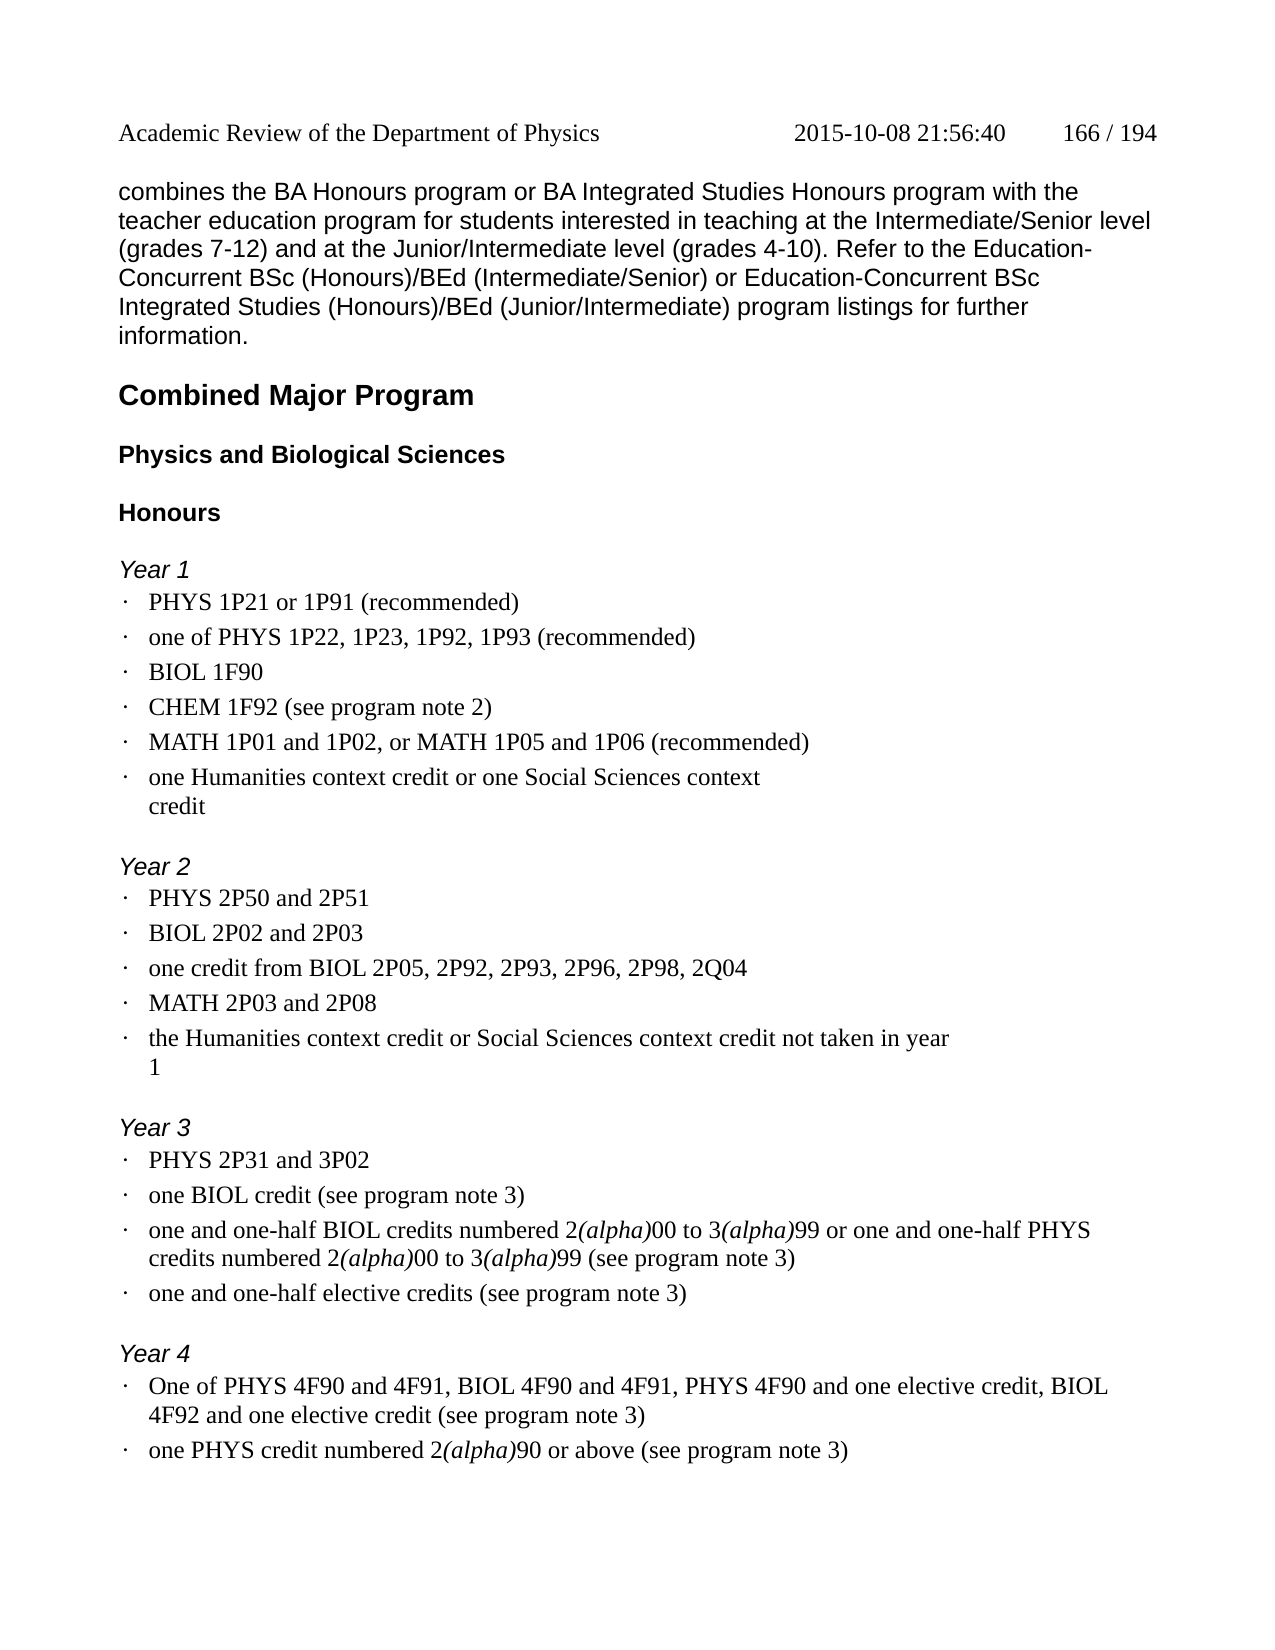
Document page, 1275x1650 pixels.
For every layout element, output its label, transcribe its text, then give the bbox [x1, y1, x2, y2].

table_cell · [118, 654, 145, 689]
table_cell · [118, 1020, 145, 1084]
text Year 4 [118, 1310, 1157, 1368]
table_cell CHEM 1F92 (see program note 2) [145, 689, 821, 724]
table_cell · [118, 1432, 145, 1467]
table_cell · [118, 985, 145, 1020]
table_cell · [118, 1275, 145, 1310]
table_cell · [118, 1212, 145, 1275]
text Year 2 [118, 823, 1157, 880]
table_cell BIOL 1F90 [145, 654, 821, 689]
table_cell one BIOL credit (see program note 3) [145, 1177, 1157, 1212]
table_cell BIOL 2P02 and 2P03 [145, 915, 962, 950]
table_cell · [118, 950, 145, 985]
table_cell one credit from BIOL 2P05, 2P92, 2P93, 2P96, 2P98, 2Q04 [145, 950, 962, 985]
table_cell · [118, 724, 145, 759]
table_cell · [118, 619, 145, 654]
table_cell · [118, 1177, 145, 1212]
table_cell one Humanities context credit or one Social Sciences context credit [145, 759, 821, 823]
table_cell the Humanities context credit or Social Sciences context credit not taken in year 1 [145, 1020, 962, 1084]
table_header · [118, 1368, 145, 1432]
table_cell one PHYS credit numbered 2(alpha)90 or above (see program note 3) [145, 1432, 1157, 1467]
text Year 3 [118, 1084, 1157, 1142]
table_header One of PHYS 4F90 and 4F91, BIOL 4F90 and 4F91, PHYS 4F90 and one elective credit, BIOL 4F92 and one elective credit (see program note 3) [145, 1368, 1157, 1432]
table_cell one and one-half elective credits (see program note 3) [145, 1275, 1157, 1310]
table_header · [118, 1142, 145, 1177]
table_header PHYS 1P21 or 1P91 (recommended) [145, 584, 821, 619]
table_header · [118, 584, 145, 619]
table_cell MATH 1P01 and 1P02, or MATH 1P05 and 1P06 (recommended) [145, 724, 821, 759]
table_cell MATH 2P03 and 2P08 [145, 985, 962, 1020]
table_cell · [118, 689, 145, 724]
table_header · [118, 880, 145, 915]
table_header PHYS 2P50 and 2P51 [145, 880, 962, 915]
table_cell one of PHYS 1P22, 1P23, 1P92, 1P93 (recommended) [145, 619, 821, 654]
table_header PHYS 2P31 and 3P02 [145, 1142, 1157, 1177]
text combines the BA Honours program or BA Integrated Studies Honours program with the teacher education program for students interested in teaching at the Intermediate/Senior level (grades 7-12) and at the Junior/Intermediate level (grades 4-10). Refer to the Education-Concurrent BSc (Honours)/BEd (Intermediate/Senior) or Education-Concurrent BSc Integrated Studies (Honours)/BEd (Junior/Intermediate) program listings for further information. Combined Major Program Physics and Biological Sciences Honours Year 1 [118, 177, 1157, 584]
table_cell · [118, 759, 145, 823]
table_cell one and one-half BIOL credits numbered 2(alpha)00 to 3(alpha)99 or one and one-half PHYS credits numbered 2(alpha)00 to 3(alpha)99 (see program note 3) [145, 1212, 1157, 1275]
table_cell · [118, 915, 145, 950]
